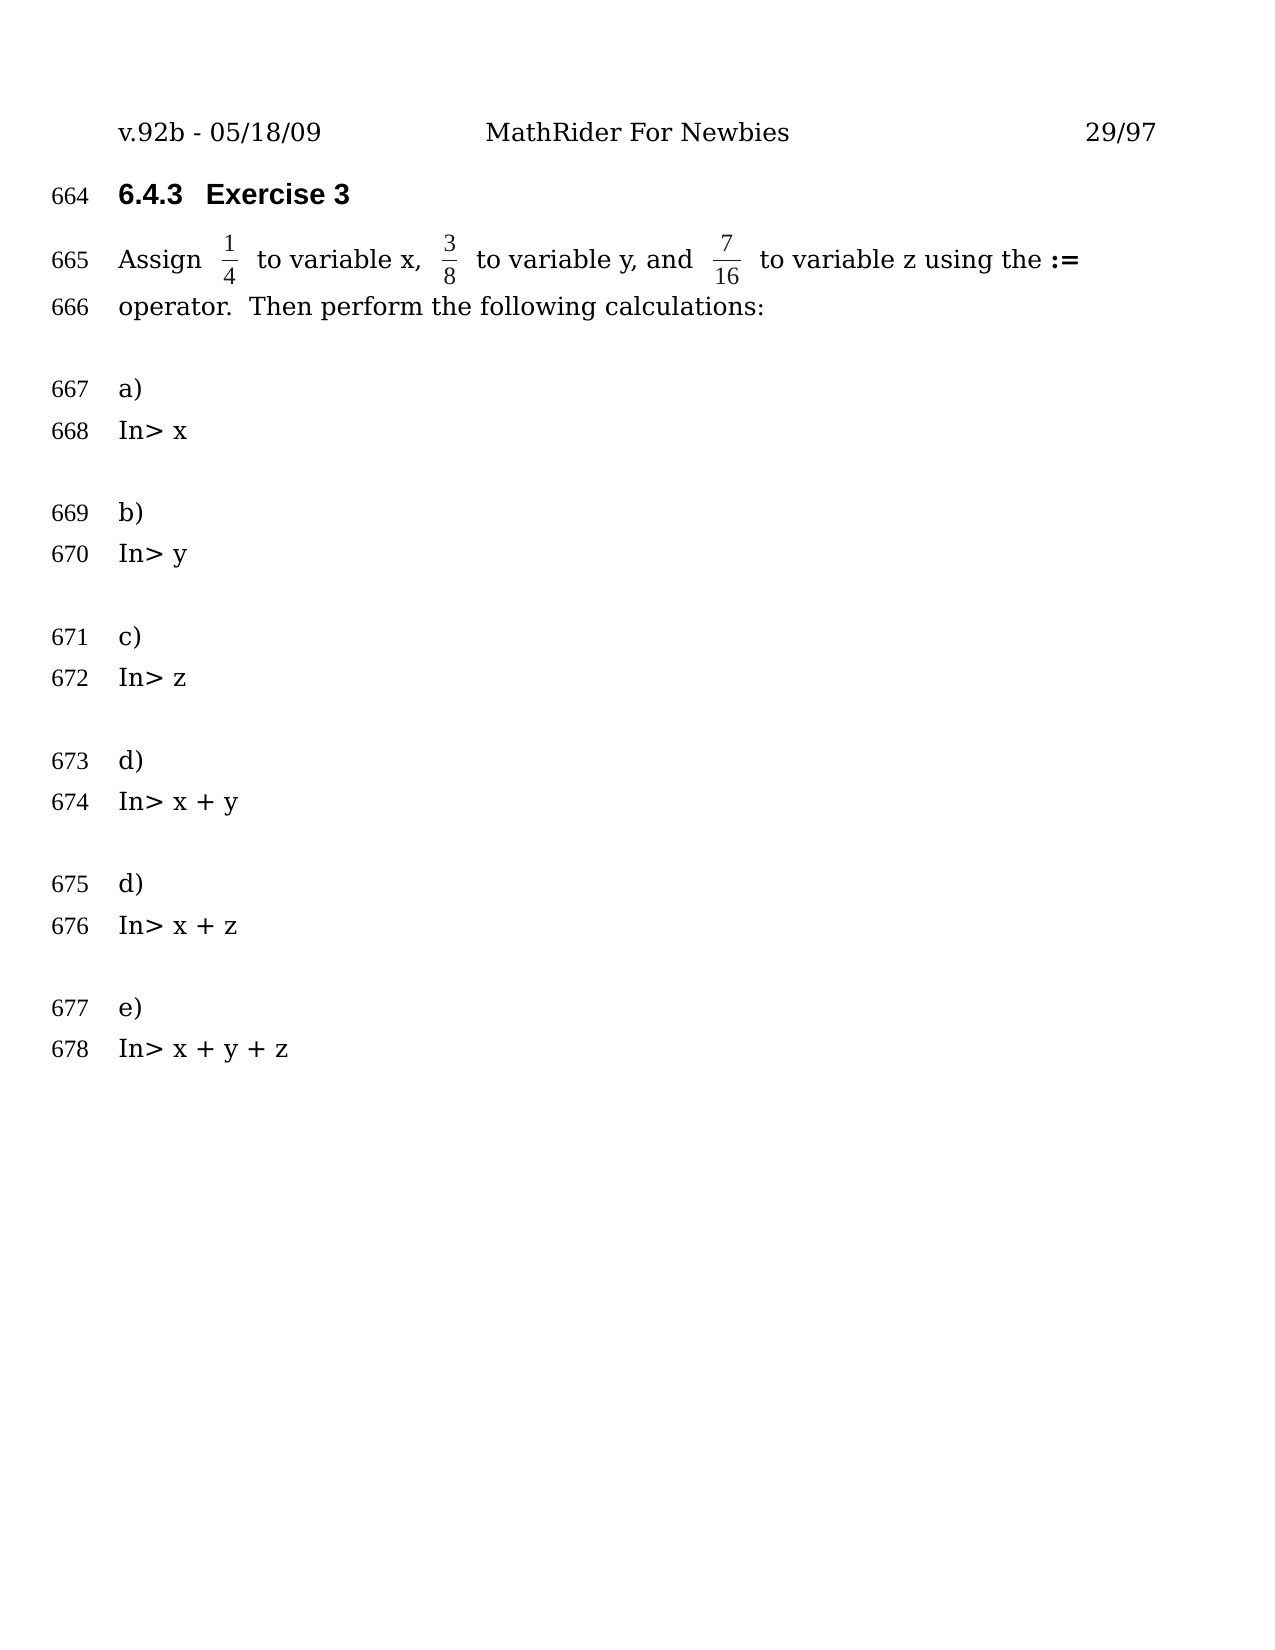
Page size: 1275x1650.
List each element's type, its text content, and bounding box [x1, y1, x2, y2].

text d) [118, 870, 1157, 899]
text a) [118, 375, 1157, 404]
text Assignto variable x,to variable y, andto variable z using the := operator. Then perform the following calculations: [118, 228, 1157, 321]
text d) [118, 746, 1157, 775]
text e) [118, 993, 1157, 1023]
text In> y [118, 540, 1157, 569]
text In> x [118, 416, 1157, 445]
text In> z [118, 663, 1157, 693]
text c) [118, 622, 1157, 651]
text In> x + y + z [118, 1035, 1157, 1064]
subtitle Exercise 3 [118, 177, 1157, 210]
text b) [118, 498, 1157, 528]
text In> x + z [118, 911, 1157, 940]
text In> x + y [118, 787, 1157, 816]
